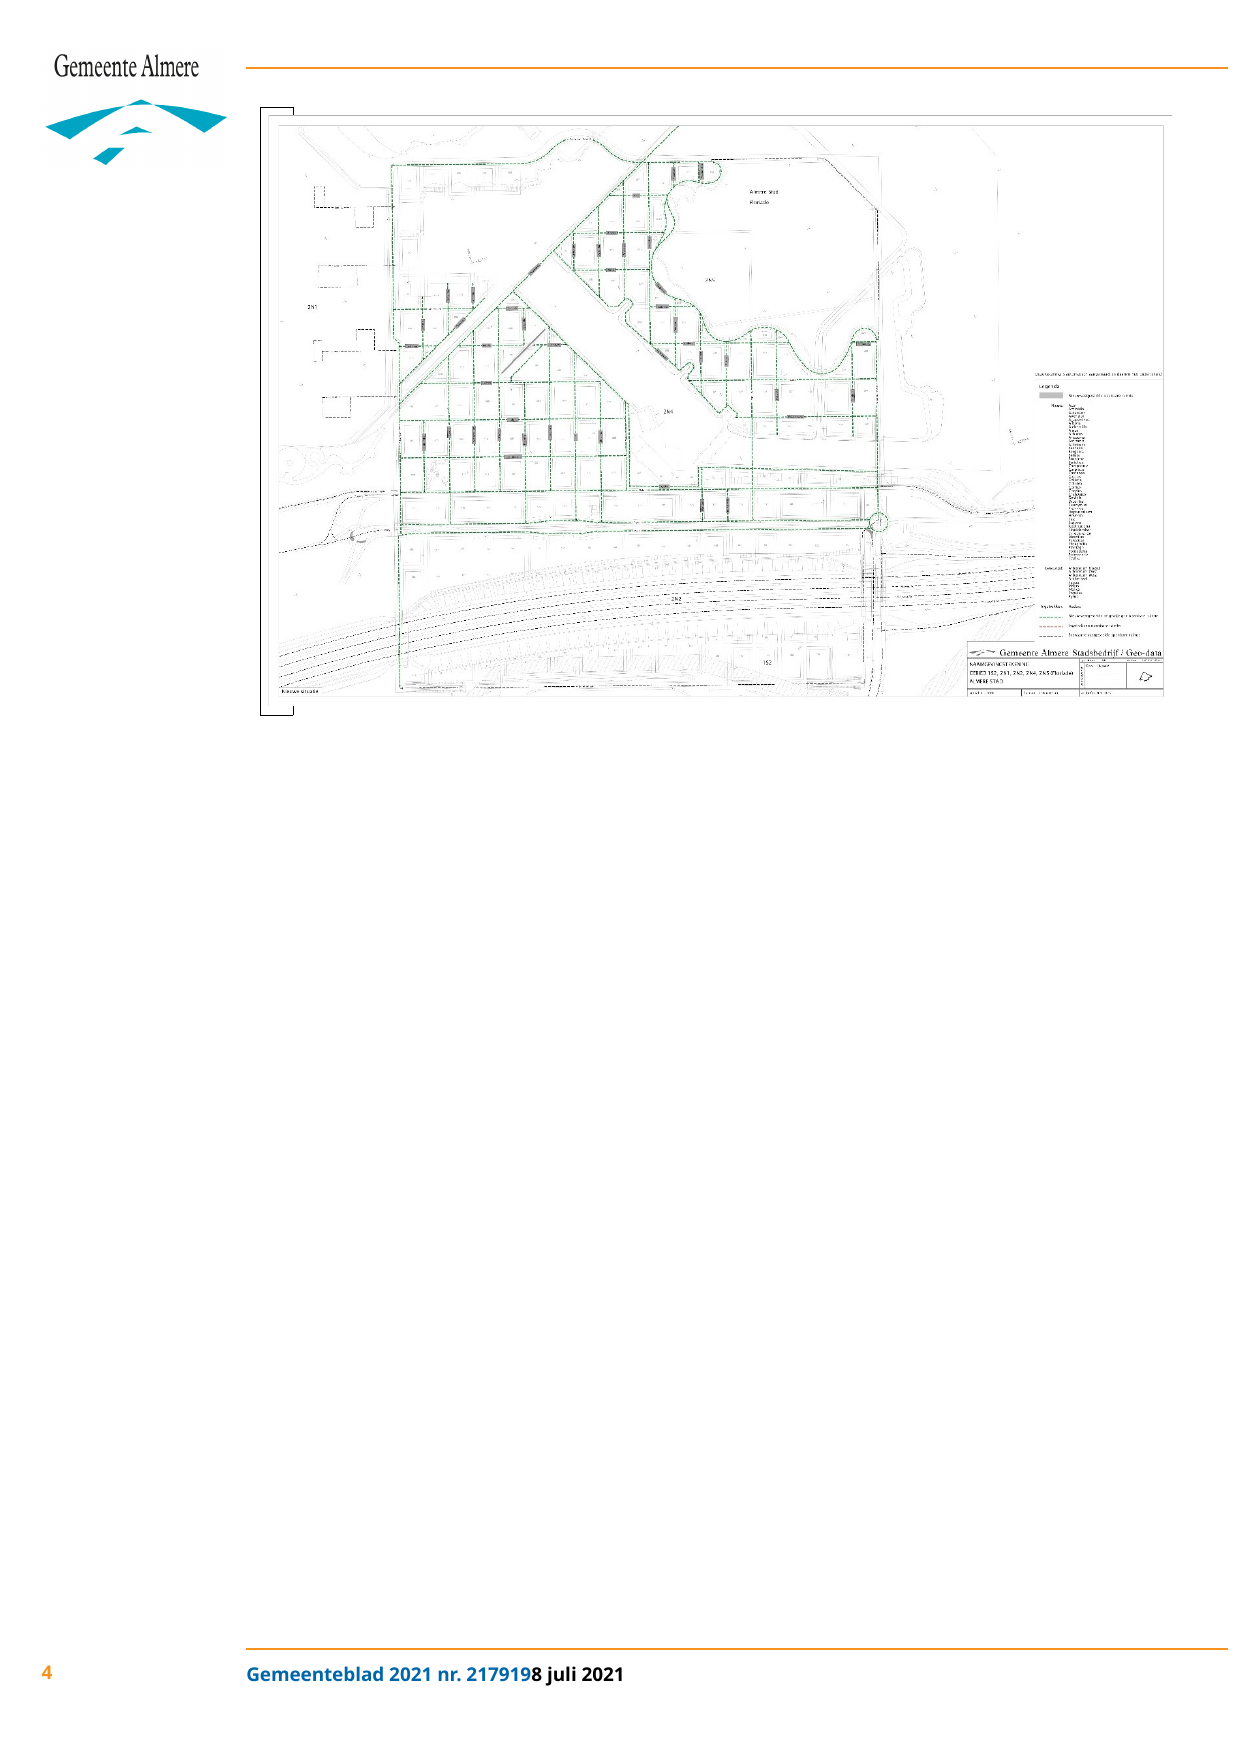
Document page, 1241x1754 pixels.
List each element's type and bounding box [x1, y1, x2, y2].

picture [41, 47, 231, 172]
picture [268, 115, 1173, 706]
